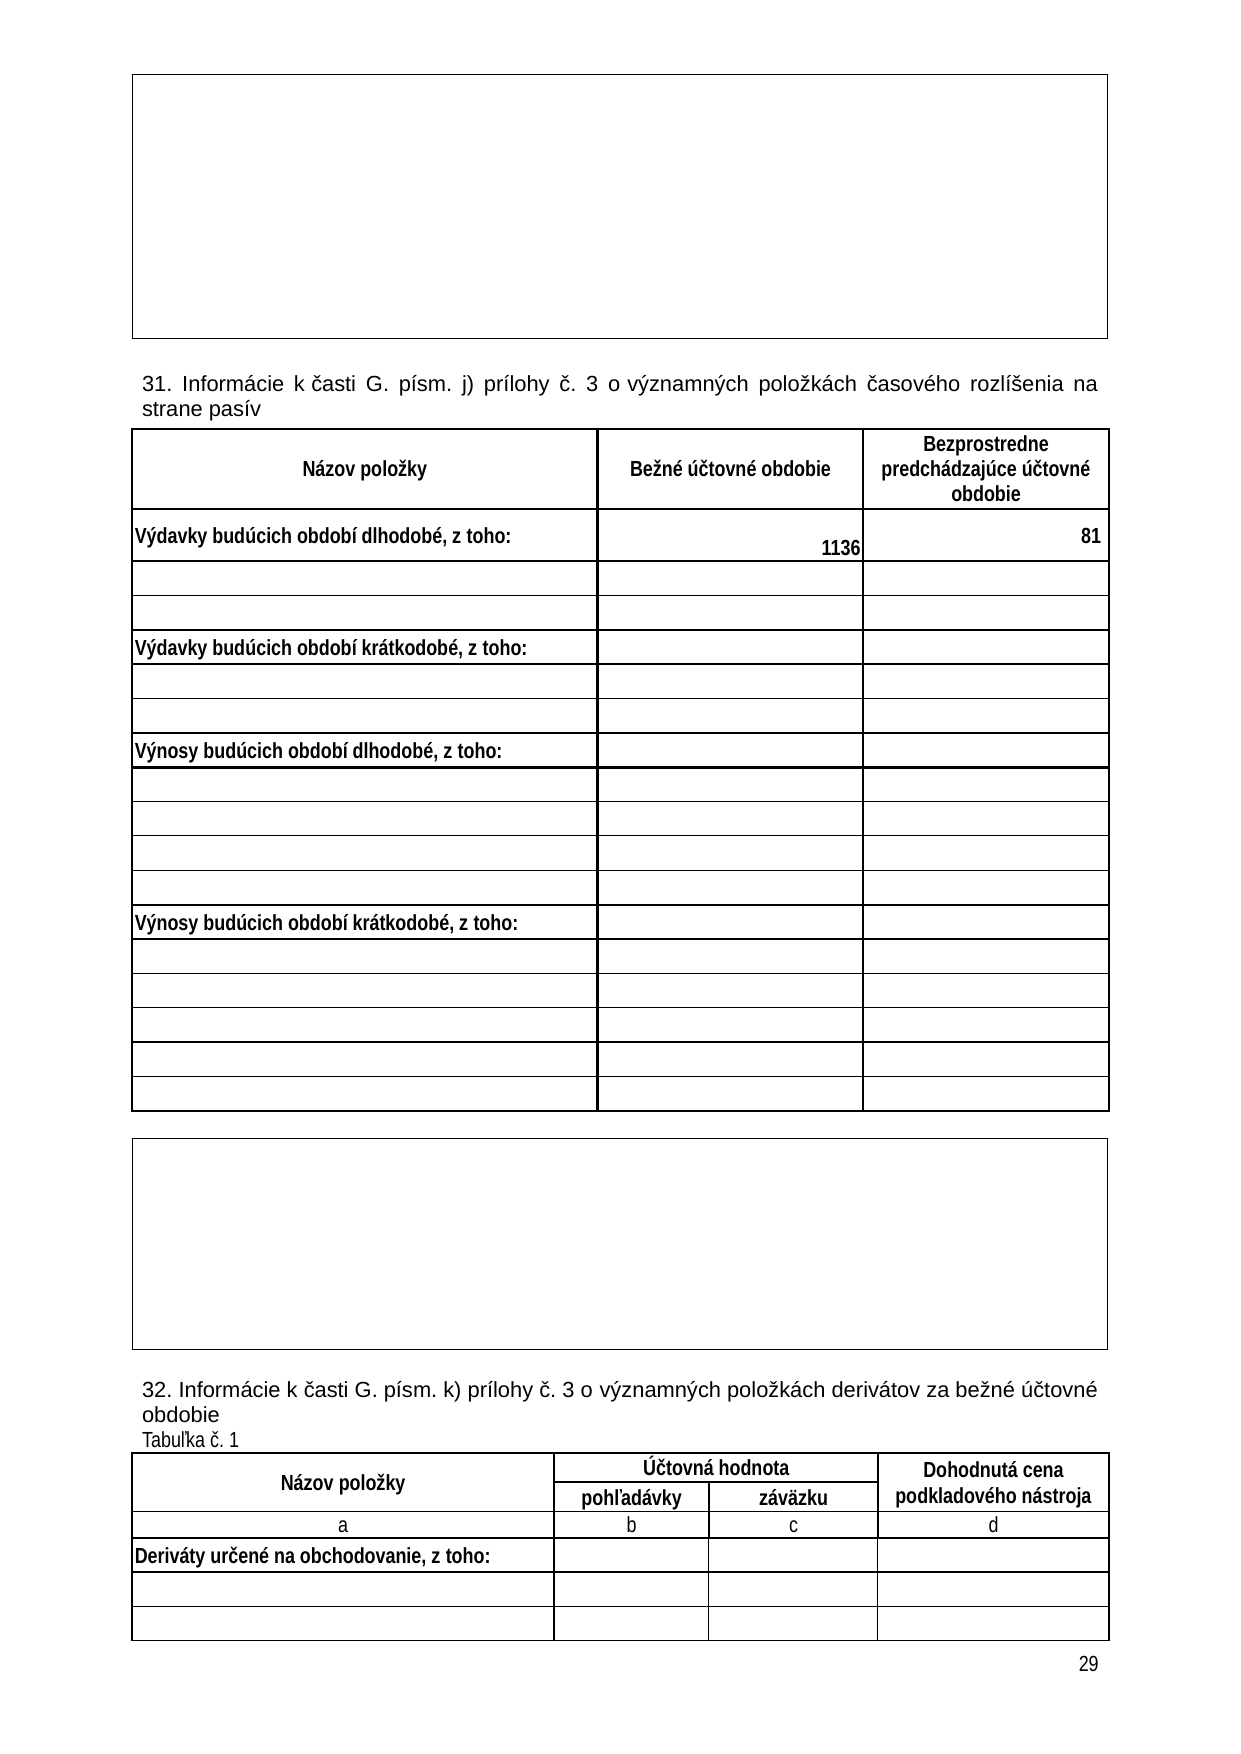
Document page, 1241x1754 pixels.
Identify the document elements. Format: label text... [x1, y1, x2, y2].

table_cell [878, 1573, 1108, 1606]
table_cell [133, 596, 596, 629]
table_cell Výnosy budúcich období dlhodobé, z toho: [133, 734, 596, 766]
table_cell 81 [864, 510, 1108, 560]
table_header Názov položky [133, 1454, 553, 1511]
table_cell [599, 665, 862, 698]
table_cell [864, 871, 1108, 904]
table_cell [878, 1607, 1108, 1640]
table_cell a [133, 1512, 553, 1537]
table_cell [133, 974, 596, 1007]
table_cell Výdavky budúcich období krátkodobé, z toho: [133, 631, 596, 663]
table_cell [599, 802, 862, 835]
table_cell [864, 631, 1108, 663]
table_cell [864, 769, 1108, 801]
table_cell [864, 734, 1108, 766]
table_cell b [555, 1512, 708, 1537]
table_cell [599, 1043, 862, 1076]
table_cell [133, 1607, 553, 1640]
table_cell [133, 769, 596, 801]
table_cell [133, 802, 596, 835]
table_cell [599, 871, 862, 904]
table_cell [709, 1539, 877, 1571]
table_cell záväzku [710, 1483, 877, 1511]
table_cell [878, 1539, 1108, 1571]
table_header Názov položky [133, 430, 596, 508]
table_cell [709, 1573, 877, 1606]
table_cell pohľadávky [555, 1483, 708, 1511]
table_cell [555, 1539, 708, 1571]
table_cell [133, 1008, 596, 1041]
table_cell [599, 974, 862, 1007]
table_cell [864, 596, 1108, 629]
table_cell [599, 734, 862, 766]
table_header Účtovná hodnota [555, 1454, 877, 1481]
table_cell [555, 1607, 708, 1640]
table_cell [133, 1043, 596, 1076]
table_cell [864, 1008, 1108, 1041]
table_cell [599, 836, 862, 869]
table_cell [599, 769, 862, 801]
table_cell [599, 1008, 862, 1041]
table_cell [133, 836, 596, 869]
table_cell [864, 802, 1108, 835]
table_cell [864, 1077, 1108, 1110]
table_header [133, 75, 1107, 338]
table_cell [864, 906, 1108, 938]
table_cell c [710, 1512, 877, 1537]
table_cell Deriváty určené na obchodovanie, z toho: [133, 1539, 553, 1571]
text Tabuľka č. 1 [142, 1427, 1098, 1452]
table_header Bezprostredne predchádzajúce účtovné obdobie [864, 430, 1108, 508]
table_cell [133, 1077, 596, 1110]
table_header [133, 1139, 1107, 1349]
text 32. Informácie k časti G. písm. k) prílohy č. 3 o významných položkách derivátov za bežné účtovné obdobie [142, 1377, 1098, 1427]
table_cell [599, 906, 862, 938]
table_header Dohodnutá cena podkladového nástroja [879, 1454, 1108, 1511]
table_cell [133, 1573, 553, 1606]
table_cell [864, 699, 1108, 732]
table_cell [133, 871, 596, 904]
table_cell [599, 596, 862, 629]
table_cell [709, 1607, 877, 1640]
table_header Bežné účtovné obdobie [599, 430, 862, 508]
table_cell [599, 699, 862, 732]
text 31. Informácie k časti G. písm. j) prílohy č. 3 o významných položkách časového rozlíšenia na strane pasív [142, 371, 1098, 421]
table_cell Výdavky budúcich období dlhodobé, z toho: [133, 510, 596, 560]
table_cell [133, 665, 596, 698]
table_cell [599, 631, 862, 663]
table_cell [864, 974, 1108, 1007]
table_cell 1136 [599, 510, 862, 560]
table_cell [599, 1077, 862, 1110]
table_cell [133, 562, 596, 594]
table_cell [133, 940, 596, 973]
table_cell d [879, 1512, 1108, 1537]
table_cell [864, 562, 1108, 594]
table_cell [864, 1043, 1108, 1076]
table_cell [555, 1573, 708, 1606]
table_cell Výnosy budúcich období krátkodobé, z toho: [133, 906, 596, 938]
table_cell [599, 562, 862, 594]
table_cell [133, 699, 596, 732]
table_cell [864, 665, 1108, 698]
table_cell [864, 940, 1108, 973]
table_cell [864, 836, 1108, 869]
table_cell [599, 940, 862, 973]
